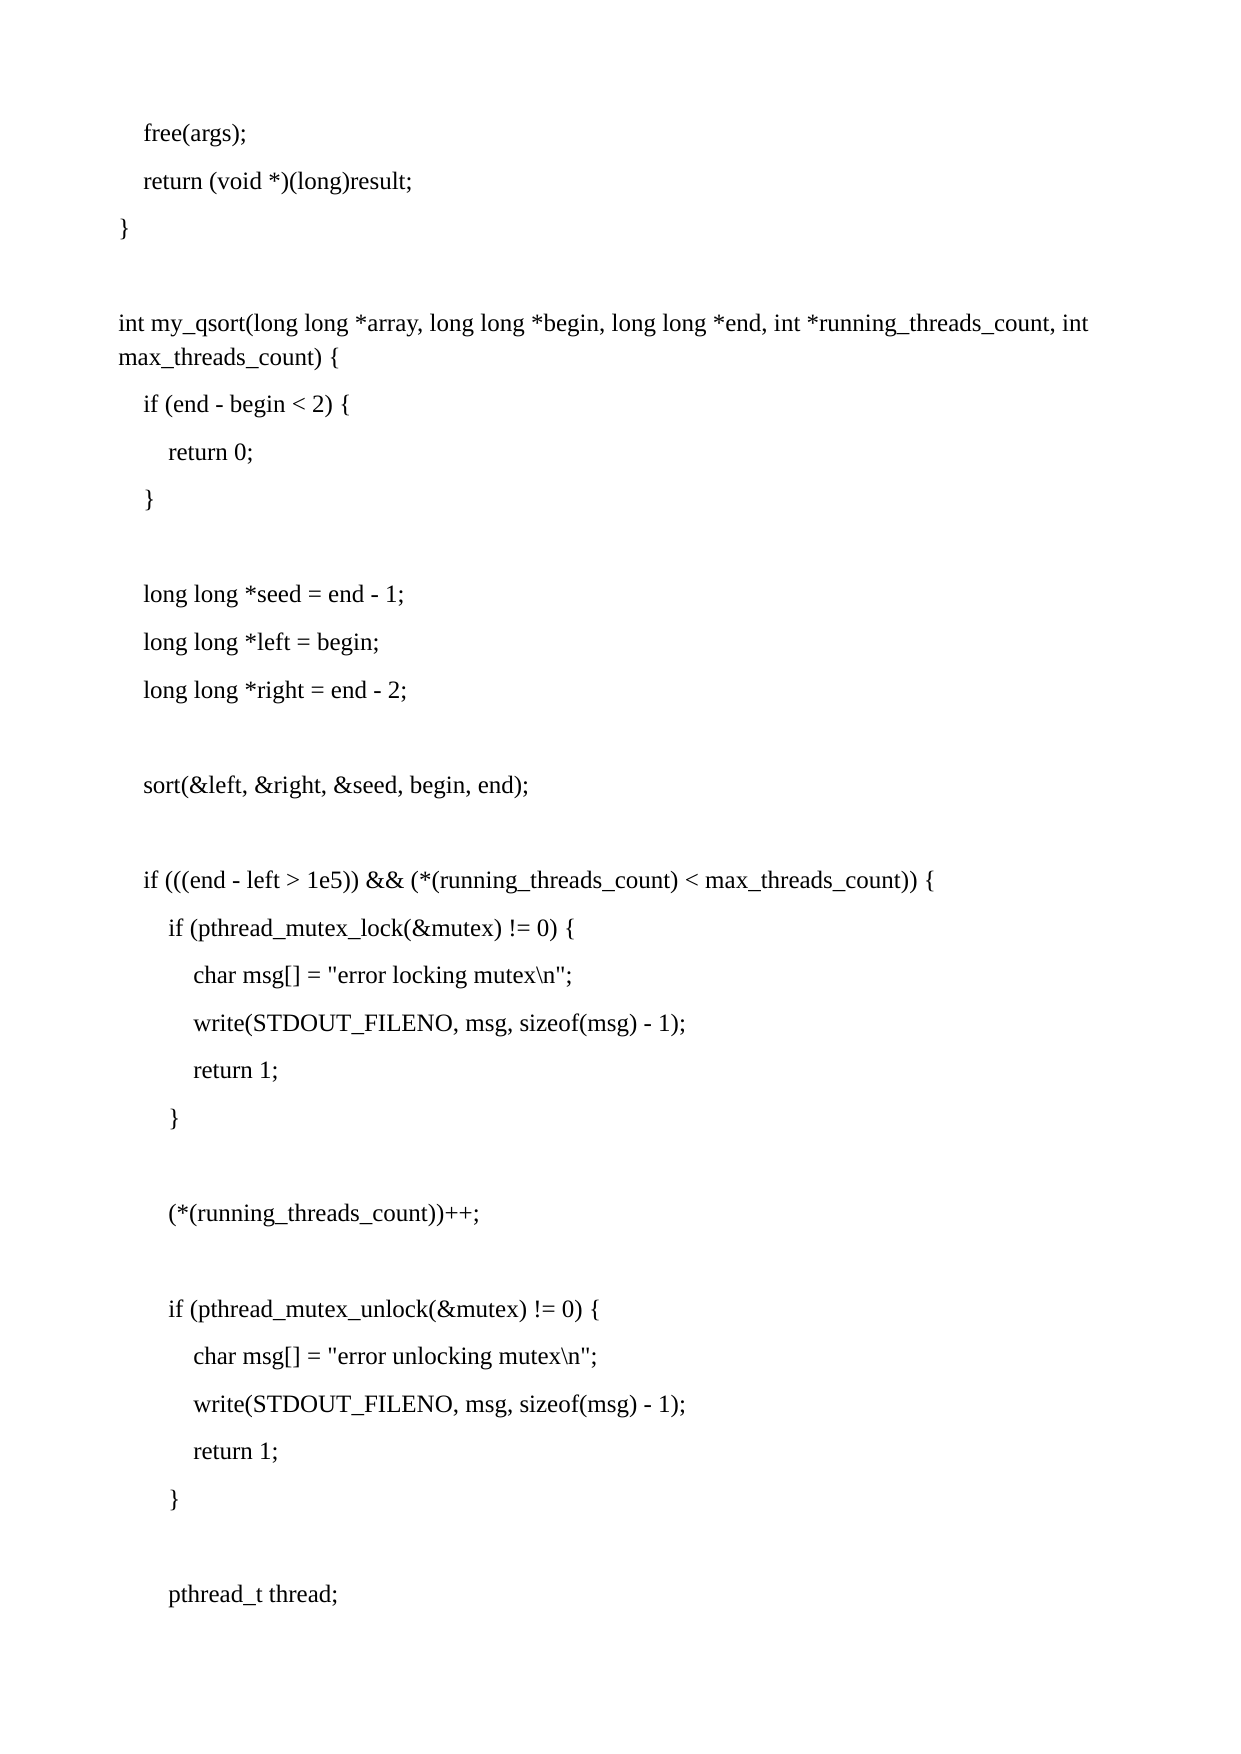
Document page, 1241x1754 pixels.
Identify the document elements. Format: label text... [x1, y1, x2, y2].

text char msg[] = "error unlocking mutex\n"; [118, 1341, 1122, 1370]
text return (void *)(long)result; [118, 166, 1122, 194]
text pthread_t thread; [118, 1579, 1122, 1608]
text if (end - begin < 2) { [118, 389, 1122, 418]
text } [118, 1103, 1122, 1132]
text long long *right = end - 2; [118, 675, 1122, 703]
text } [118, 1484, 1122, 1513]
text sort(&left, &right, &seed, begin, end); [118, 770, 1122, 799]
text if (((end - left > 1e5)) && (*(running_threads_count) < max_threads_count)) { [118, 865, 1122, 894]
text if (pthread_mutex_unlock(&mutex) != 0) { [118, 1294, 1122, 1322]
text long long *left = begin; [118, 627, 1122, 656]
text free(args); [118, 118, 1122, 147]
text write(STDOUT_FILENO, msg, sizeof(msg) - 1); [118, 1389, 1122, 1418]
text if (pthread_mutex_lock(&mutex) != 0) { [118, 913, 1122, 942]
text long long *seed = end - 1; [118, 579, 1122, 608]
text write(STDOUT_FILENO, msg, sizeof(msg) - 1); [118, 1008, 1122, 1037]
text char msg[] = "error locking mutex\n"; [118, 960, 1122, 989]
text return 0; [118, 437, 1122, 466]
text } [118, 213, 1122, 242]
text return 1; [118, 1056, 1122, 1084]
text (*(running_threads_count))++; [118, 1198, 1122, 1227]
text return 1; [118, 1436, 1122, 1465]
text int my_qsort(long long *array, long long *begin, long long *end, int *running_threads_count, int max_threads_count) { [118, 308, 1122, 370]
text } [118, 484, 1122, 513]
